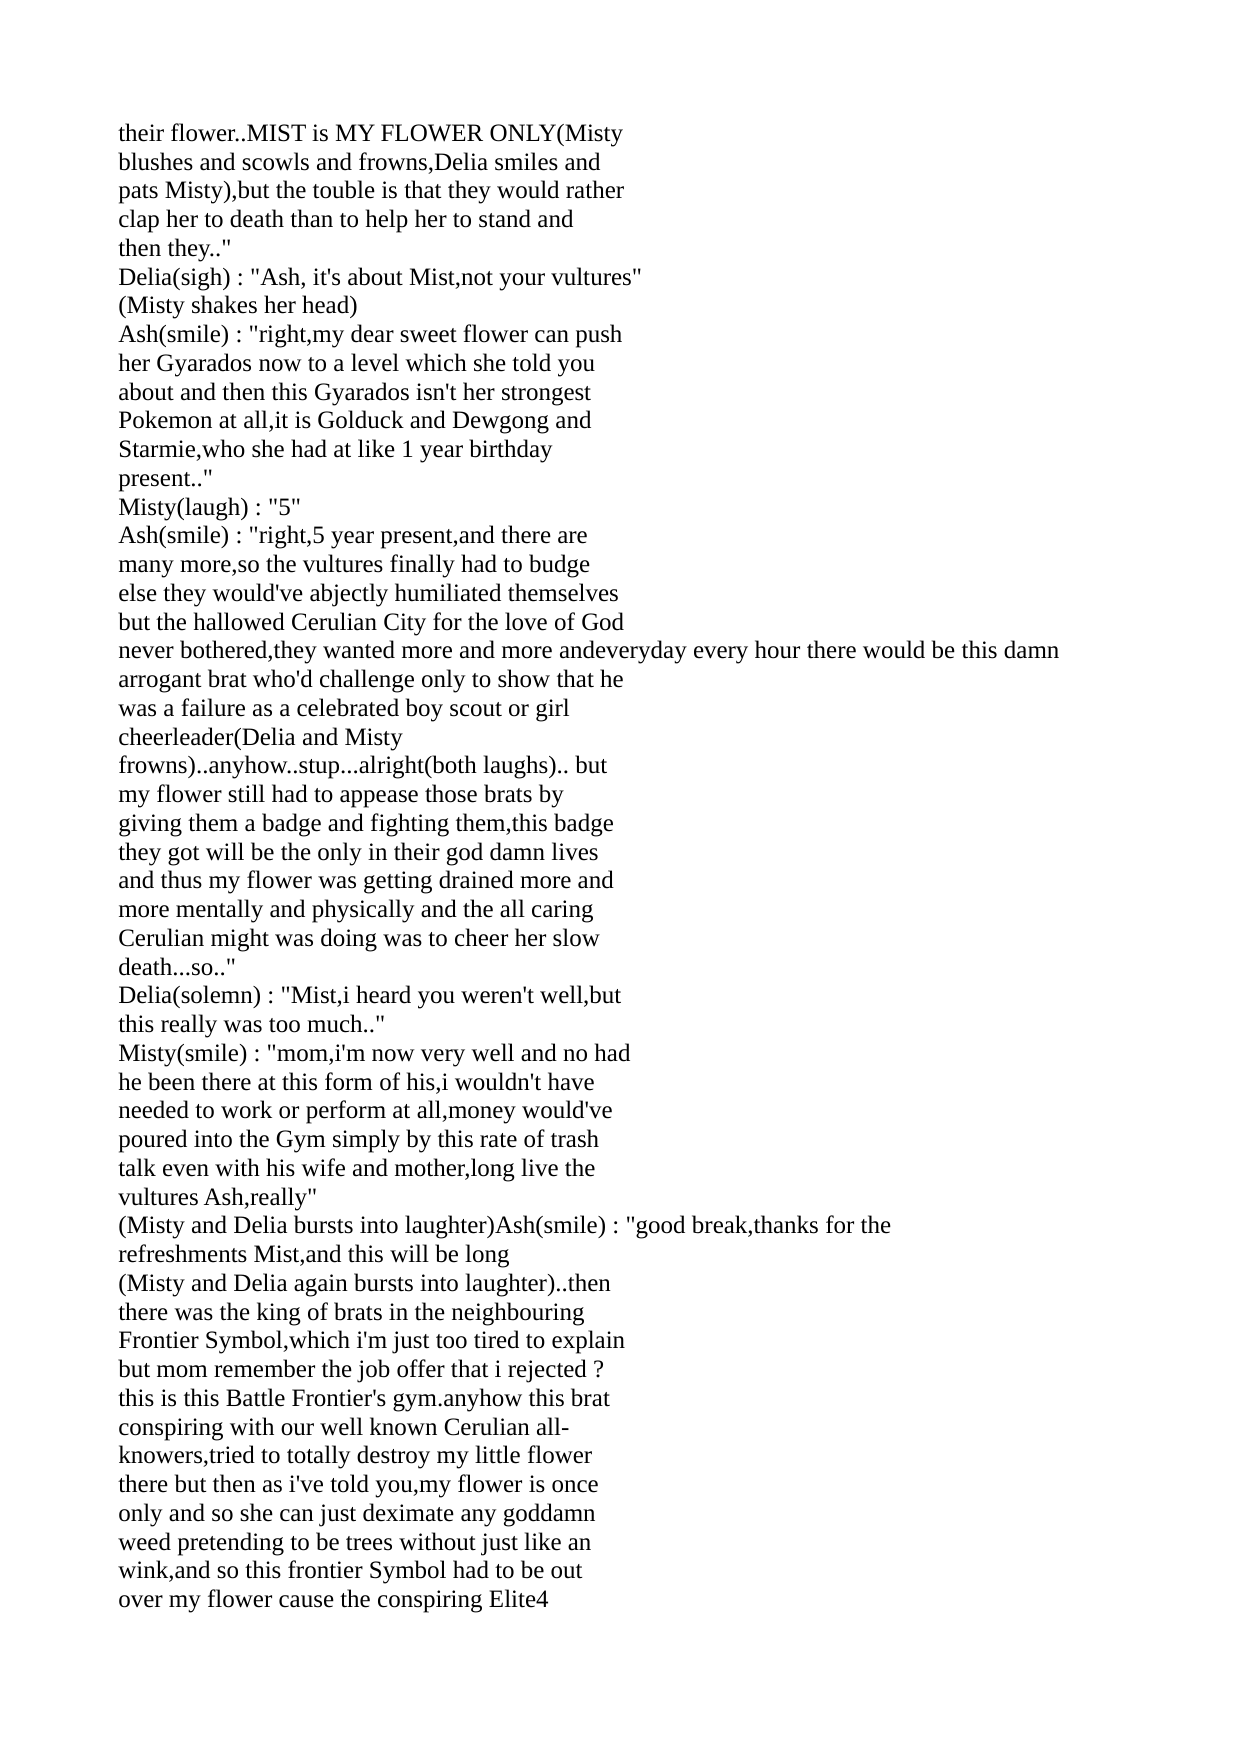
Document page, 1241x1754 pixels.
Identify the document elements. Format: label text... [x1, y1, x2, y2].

text Frontier Symbol,which i'm just too tired to explain [118, 1326, 1122, 1354]
text knowers,tried to totally destroy my little flower [118, 1441, 1122, 1469]
text he been there at this form of his,i wouldn't have [118, 1067, 1122, 1096]
text her Gyarados now to a level which she told you [118, 348, 1122, 377]
text present.." [118, 463, 1122, 492]
text they got will be the only in their god damn lives [118, 837, 1122, 866]
text there but then as i've told you,my flower is once [118, 1469, 1122, 1498]
text vultures Ash,really" [118, 1182, 1122, 1211]
text this is this Battle Frontier's gym.anyhow this brat [118, 1383, 1122, 1412]
text only and so she can just deximate any goddamn [118, 1498, 1122, 1527]
text but mom remember the job offer that i rejected ? [118, 1354, 1122, 1383]
text and thus my flower was getting drained more and [118, 866, 1122, 894]
text Ash(smile) : "right,5 year present,and there are [118, 521, 1122, 549]
text else they would've abjectly humiliated themselves [118, 578, 1122, 607]
text was a failure as a celebrated boy scout or girl [118, 693, 1122, 722]
text about and then this Gyarados isn't her strongest [118, 377, 1122, 406]
text then they.." [118, 233, 1122, 262]
text pats Misty),but the touble is that they would rather [118, 176, 1122, 204]
text over my flower cause the conspiring Elite4 [118, 1584, 1122, 1613]
text needed to work or perform at all,money would've [118, 1096, 1122, 1124]
text poured into the Gym simply by this rate of trash [118, 1124, 1122, 1153]
text there was the king of brats in the neighbouring [118, 1297, 1122, 1326]
text cheerleader(Delia and Misty [118, 722, 1122, 751]
text many more,so the vultures finally had to budge [118, 549, 1122, 578]
text this really was too much.." [118, 1009, 1122, 1038]
text Delia(solemn) : "Mist,i heard you weren't well,but [118, 981, 1122, 1009]
text refreshments Mist,and this will be long [118, 1239, 1122, 1268]
text but the hallowed Cerulian City for the love of God [118, 607, 1122, 636]
text more mentally and physically and the all caring [118, 894, 1122, 923]
text Starmie,who she had at like 1 year birthday [118, 434, 1122, 463]
text Delia(sigh) : "Ash, it's about Mist,not your vultures" [118, 262, 1122, 291]
text giving them a badge and fighting them,this badge [118, 808, 1122, 837]
text Misty(smile) : "mom,i'm now very well and no had [118, 1038, 1122, 1067]
text clap her to death than to help her to stand and [118, 204, 1122, 233]
text conspiring with our well known Cerulian all- [118, 1412, 1122, 1441]
text wink,and so this frontier Symbol had to be out [118, 1556, 1122, 1584]
text (Misty shakes her head) [118, 291, 1122, 319]
text Pokemon at all,it is Golduck and Dewgong and [118, 406, 1122, 434]
text talk even with his wife and mother,long live the [118, 1153, 1122, 1182]
text their flower..MIST is MY FLOWER ONLY(Misty [118, 118, 1122, 147]
text never bothered,they wanted more and more andeveryday every hour there would be this damn [118, 636, 1122, 664]
text weed pretending to be trees without just like an [118, 1527, 1122, 1556]
text frowns)..anyhow..stup...alright(both laughs).. but [118, 751, 1122, 779]
text Misty(laugh) : "5" [118, 492, 1122, 521]
text (Misty and Delia bursts into laughter)Ash(smile) : "good break,thanks for the [118, 1211, 1122, 1239]
text Cerulian might was doing was to cheer her slow [118, 923, 1122, 952]
text arrogant brat who'd challenge only to show that he [118, 664, 1122, 693]
text my flower still had to appease those brats by [118, 779, 1122, 808]
text blushes and scowls and frowns,Delia smiles and [118, 147, 1122, 176]
text Ash(smile) : "right,my dear sweet flower can push [118, 319, 1122, 348]
text death...so.." [118, 952, 1122, 981]
text (Misty and Delia again bursts into laughter)..then [118, 1268, 1122, 1297]
